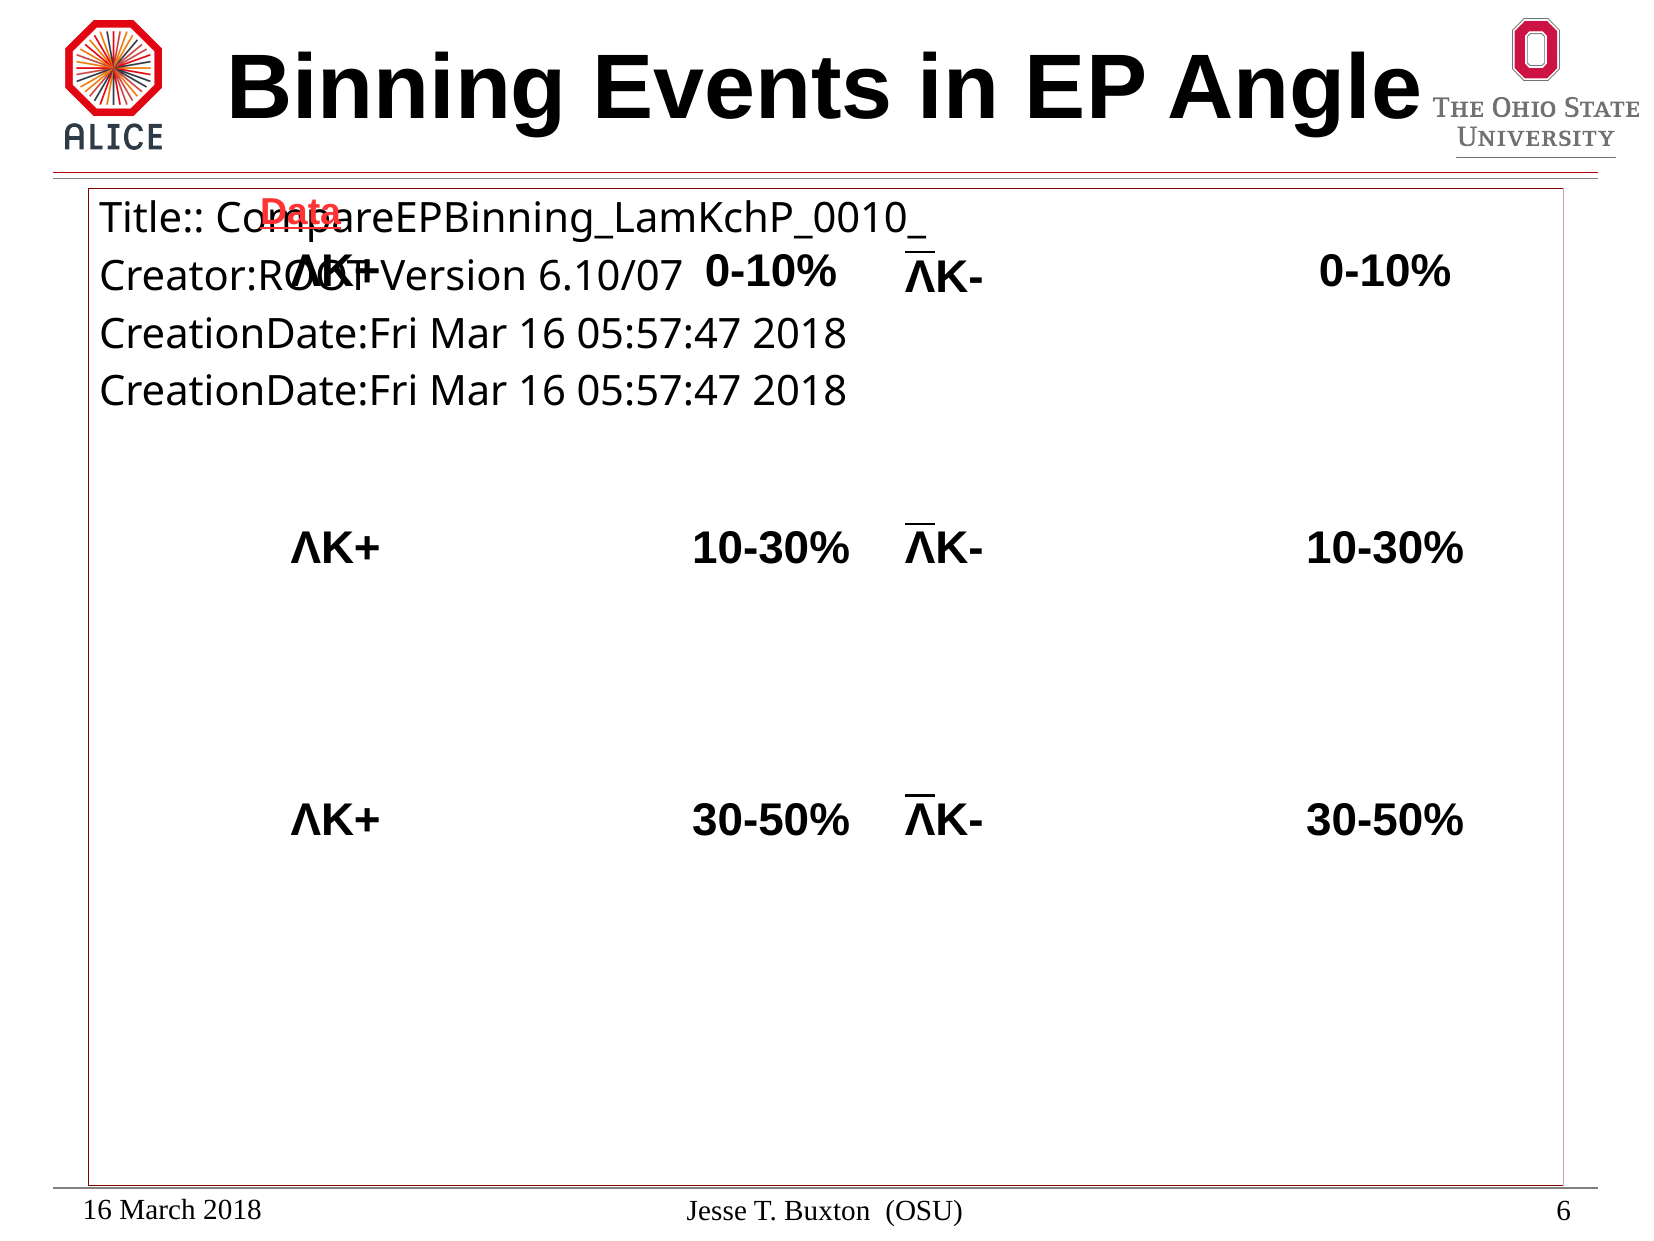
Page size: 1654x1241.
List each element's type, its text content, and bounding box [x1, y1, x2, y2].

text_box ΛK- [890, 243, 1020, 310]
text_box 0-10% [1285, 237, 1486, 304]
text_box ΛK+ [275, 786, 406, 853]
text_box 0-10% [670, 237, 872, 304]
text_box 30-50% [670, 786, 872, 853]
picture [85, 185, 1564, 1186]
picture [65, 20, 137, 150]
text_box ΛK+ [275, 237, 406, 304]
text_box 10-30% [1285, 515, 1486, 582]
title Binning Events in EP Angle [137, 1, 1513, 172]
text_box 30-50% [1285, 786, 1486, 853]
text_box ΛK- [890, 514, 1020, 582]
text_box Data [245, 183, 357, 241]
text_box 10-30% [670, 515, 872, 582]
text_box ΛK- [890, 786, 1020, 853]
picture [1513, 5, 1642, 171]
text_box ΛK+ [275, 514, 406, 581]
